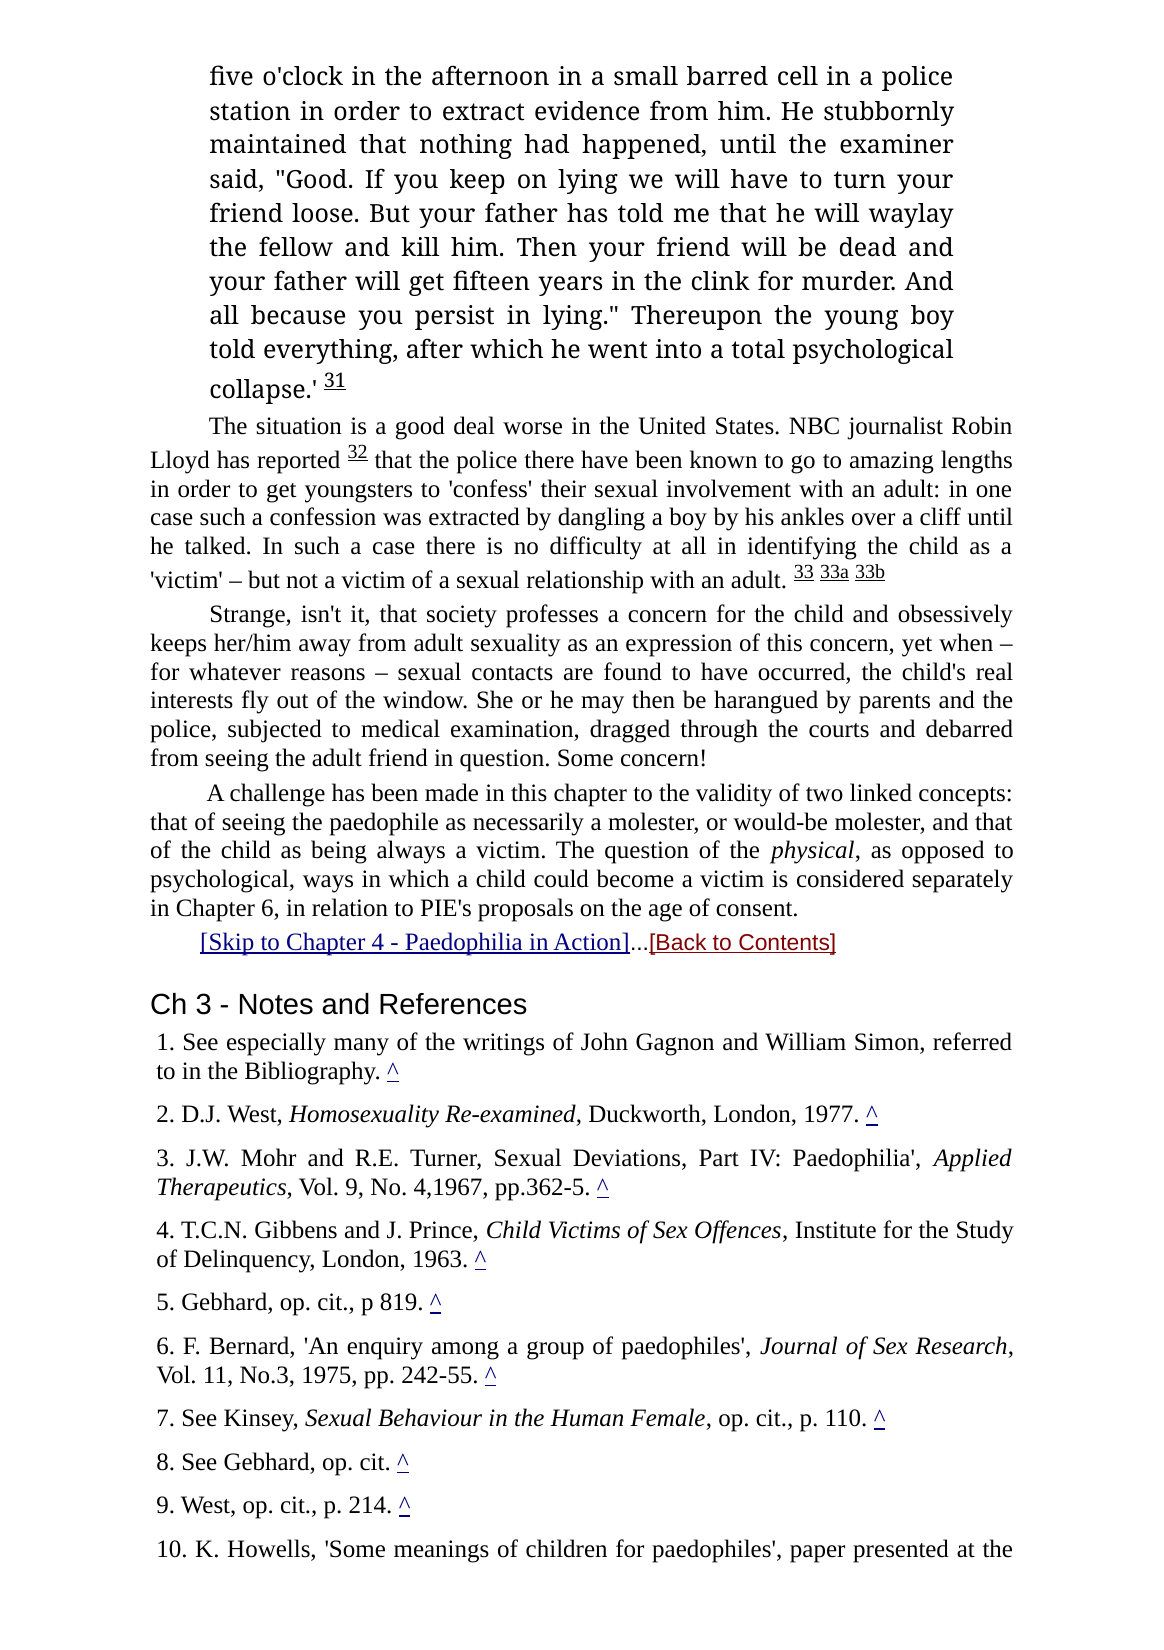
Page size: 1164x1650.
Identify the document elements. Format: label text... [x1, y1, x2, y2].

text 9. West, op. cit., p. 214. ^ [156, 1490, 1014, 1519]
text 6. F. Bernard, 'An enquiry among a group of paedophiles', Journal of Sex Research, Vol. 11, No.3, 1975, pp. 242-55. ^ [156, 1331, 1014, 1388]
text 2. D.J. West, Homosexuality Re-examined, Duckworth, London, 1977. ^ [156, 1099, 1014, 1128]
text Strange, isn't it, that society professes a concern for the child and obsessively keeps her/him away from adult sexuality as an expression of this concern, yet when – for whatever reasons – sexual contacts are found to have occurred, the child's real interests fly out of the window. She or he may then be harangued by parents and the police, subjected to medical examination, dragged through the courts and debarred from seeing the adult friend in question. Some concern! [150, 599, 1014, 772]
text [Skip to Chapter 4 - Paedophilia in Action]...[Back to Contents] [150, 927, 1014, 956]
text The situation is a good deal worse in the United States. NBC journalist Robin Lloyd has reported 32 that the police there have been known to go to amazing lengths in order to get youngsters to 'confess' their sexual involvement with an adult: in one case such a confession was extracted by dangling a boy by his ankles over a cliff until he talked. In such a case there is no difficulty at all in identifying the child as a 'victim' – but not a victim of a sexual relationship with an adult. 33 33a 33b [150, 411, 1014, 593]
text five o'clock in the afternoon in a small barred cell in a police station in order to extract evidence from him. He stubbornly maintained that nothing had happened, until the examiner said, "Good. If you keep on lying we will have to turn your friend loose. But your father has told me that he will waylay the fellow and kill him. Then your friend will be dead and your father will get fifteen years in the clink for murder. And all because you persist in lying." Thereupon the young boy told everything, after which he went into a total psychological collapse.' 31 [209, 59, 955, 405]
text A challenge has been made in this chapter to the validity of two linked concepts: that of seeing the paedophile as necessarily a molester, or would-be molester, and that of the child as being always a victim. The question of the physical, as opposed to psychological, ways in which a child could become a victim is considered separately in Chapter 6, in relation to PIE's proposals on the age of consent. [150, 778, 1014, 922]
text 10. K. Howells, 'Some meanings of children for paedophiles', paper presented at the [156, 1534, 1014, 1563]
text 4. T.C.N. Gibbens and J. Prince, Child Victims of Sex Offences, Institute for the Study of Delinquency, London, 1963. ^ [156, 1215, 1014, 1273]
subtitle Ch 3 - Notes and References [150, 987, 1014, 1021]
text 7. See Kinsey, Sexual Behaviour in the Human Female, op. cit., p. 110. ^ [156, 1403, 1014, 1432]
text 5. Gebhard, op. cit., p 819. ^ [156, 1287, 1014, 1316]
text 3. J.W. Mohr and R.E. Turner, Sexual Deviations, Part IV: Paedophilia', Applied Therapeutics, Vol. 9, No. 4,1967, pp.362-5. ^ [156, 1143, 1014, 1200]
text 8. See Gebhard, op. cit. ^ [156, 1447, 1014, 1476]
text 1. See especially many of the writings of John Gagnon and William Simon, referred to in the Bibliography. ^ [156, 1027, 1014, 1084]
